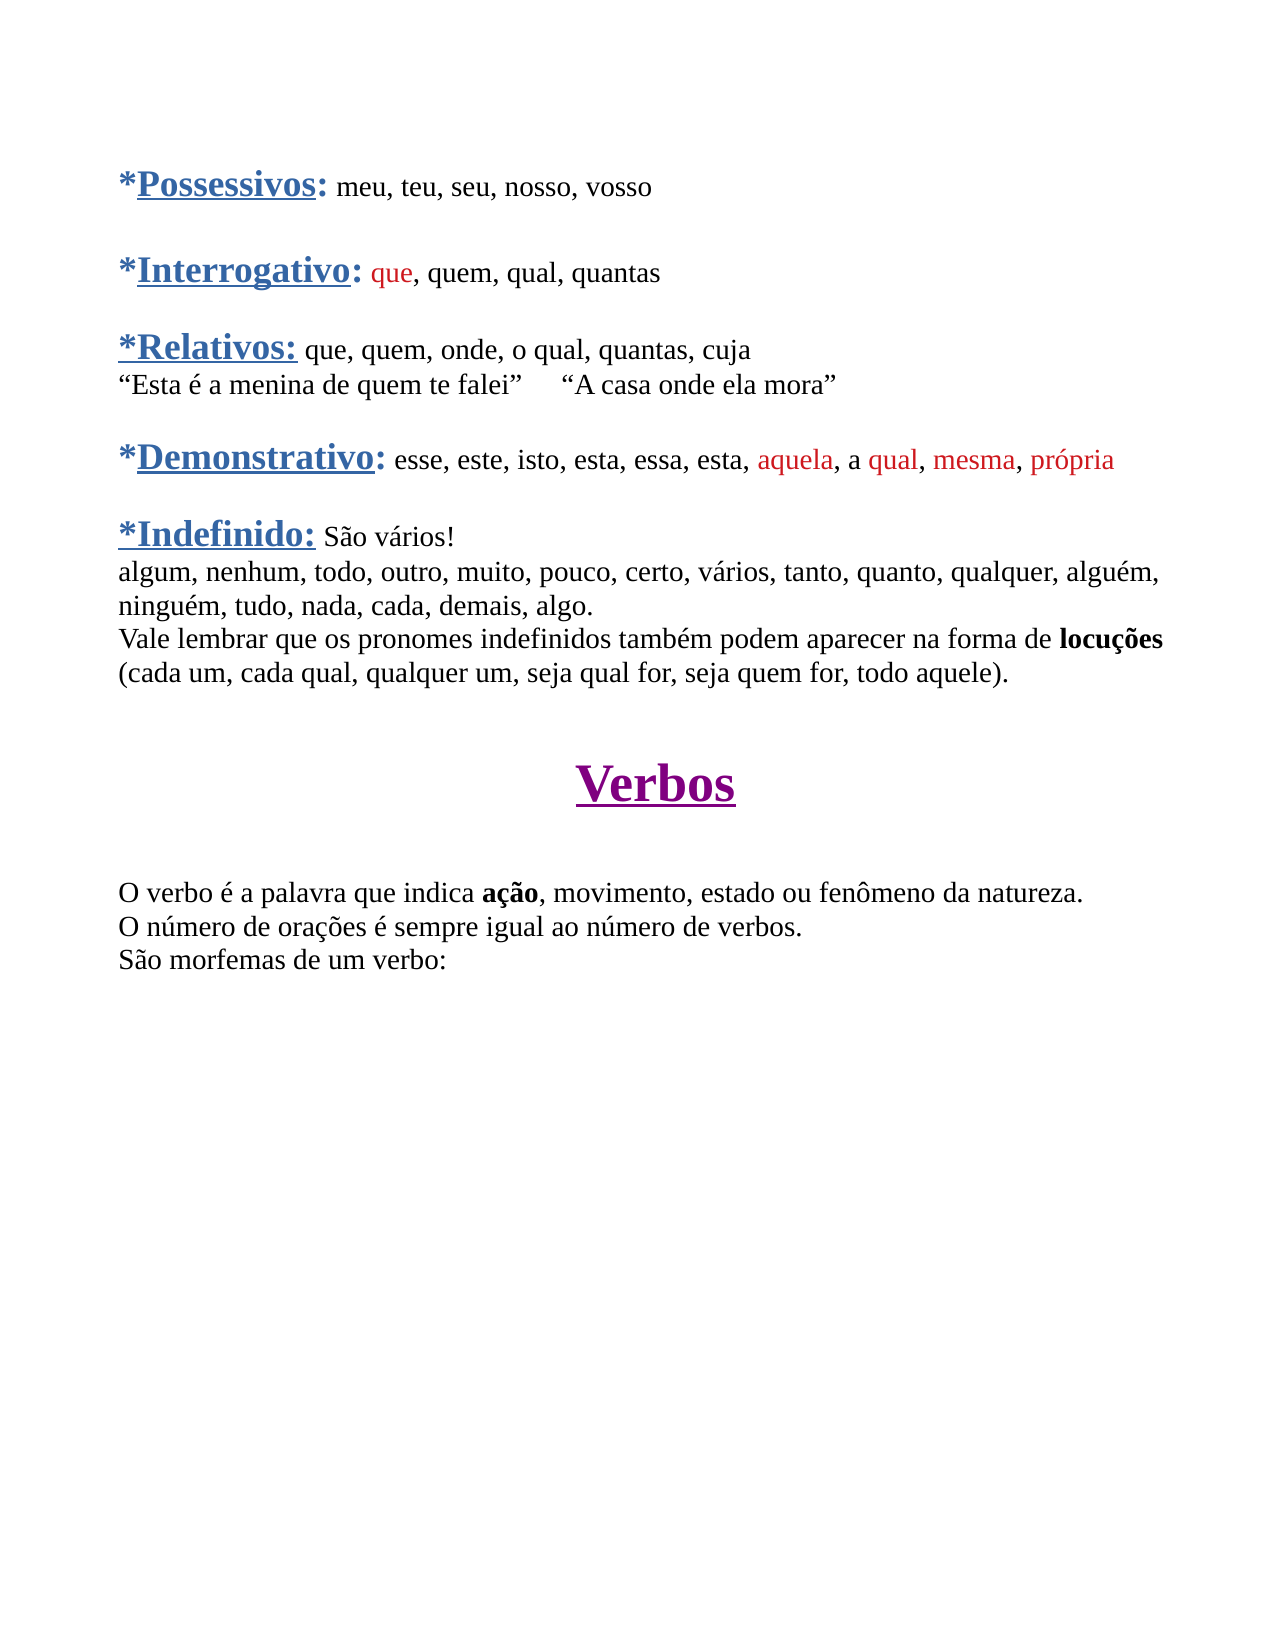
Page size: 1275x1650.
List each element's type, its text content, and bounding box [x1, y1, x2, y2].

text Vale lembrar que os pronomes indefinidos também podem aparecer na forma de locuções (cada um, cada qual, qualquer um, seja qual for, seja quem for, todo aquele). [118, 621, 1193, 688]
text São morfemas de um verbo: [118, 942, 1193, 976]
text *Demonstrativo: esse, este, isto, esta, essa, esta, aquela, a qual, mesma, própria [118, 434, 1193, 477]
text O número de orações é sempre igual ao número de verbos. [118, 909, 1193, 942]
text “Esta é a menina de quem te falei” “A casa onde ela mora” [118, 367, 1193, 401]
text *Relativos: que, quem, onde, o qual, quantas, cuja [118, 324, 1193, 367]
text *Possessivos: meu, teu, seu, nosso, vosso [118, 161, 1193, 204]
text O verbo é a palavra que indica ação, movimento, estado ou fenômeno da natureza. [118, 875, 1193, 909]
text *Interrogativo: que, quem, qual, quantas [118, 247, 1193, 291]
text Verbos [118, 751, 1193, 813]
text *Indefinido: São vários! algum, nenhum, todo, outro, muito, pouco, certo, vários, tanto, quanto, qualquer, alguém, ninguém, tudo, nada, cada, demais, algo. [118, 511, 1193, 621]
